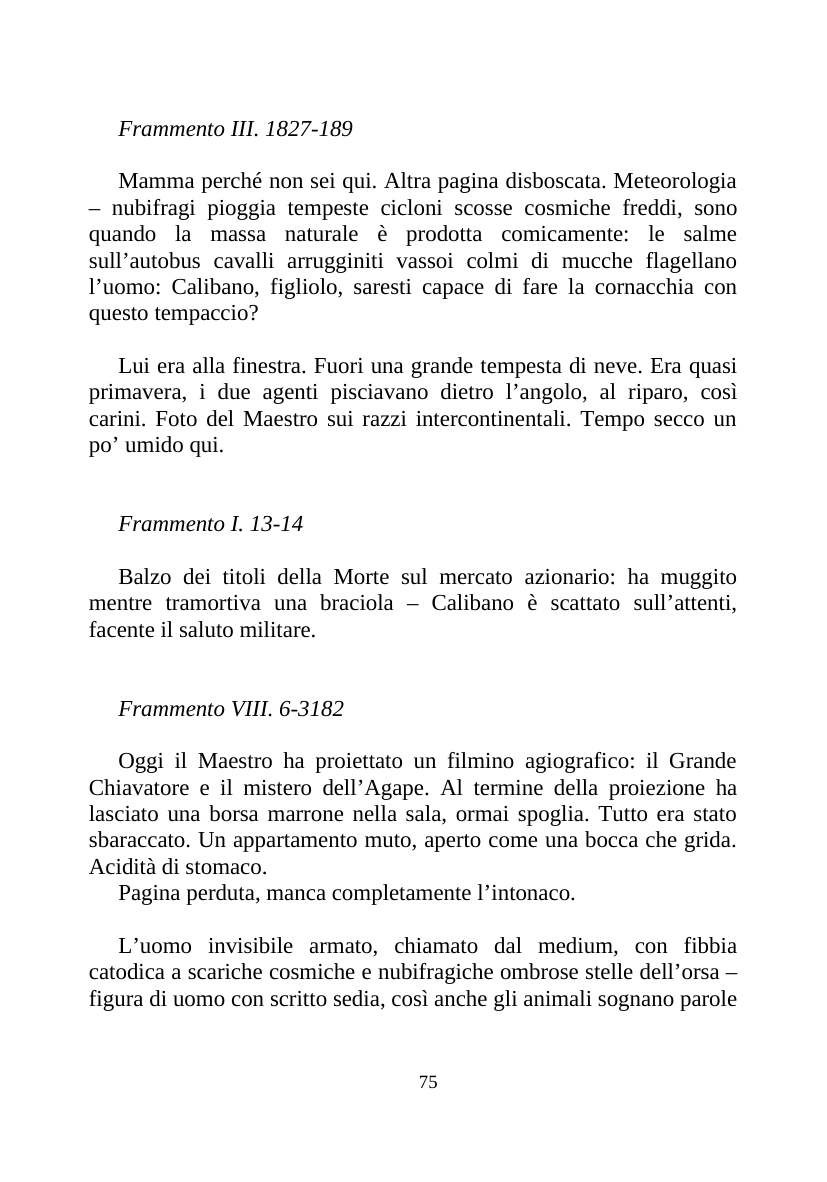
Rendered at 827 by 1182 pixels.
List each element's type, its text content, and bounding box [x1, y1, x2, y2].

text Oggi il Maestro ha proiettato un filmino agiografico: il Grande Chiavatore e il mistero dell’Agape. Al termine della proiezione ha lasciato una borsa marrone nella sala, ormai spoglia. Tutto era stato sbaraccato. Un appartamento muto, aperto come una bocca che grida. Acidità di stomaco. [89, 747, 738, 879]
text Mamma perché non sei qui. Altra pagina disboscata. Meteorologia ‒ nubifragi pioggia tempeste cicloni scosse cosmiche freddi, sono quando la massa naturale è prodotta comicamente: le salme sull’autobus cavalli arrugginiti vassoi colmi di mucche flagellano l’uomo: Calibano, figliolo, saresti capace di fare la cornacchia con questo tempaccio? [89, 168, 738, 326]
text Lui era alla finestra. Fuori una grande tempesta di neve. Era quasi primavera, i due agenti pisciavano dietro l’angolo, al riparo, così carini. Foto del Maestro sui razzi intercontinentali. Tempo secco un po’ umido qui. [89, 352, 738, 457]
text Balzo dei titoli della Morte sul mercato azionario: ha muggito mentre tramortiva una braciola ‒ Calibano è scattato sull’attenti, facente il saluto militare. [89, 563, 738, 642]
text Frammento VIII. 6-3182 [89, 695, 738, 721]
text Frammento I. 13-14 [89, 510, 738, 537]
text L’uomo invisibile armato, chiamato dal medium, con fibbia catodica a scariche cosmiche e nubifragiche ombrose stelle dell’orsa – figura di uomo con scritto sedia, così anche gli animali sognano parole [89, 932, 738, 1011]
text Frammento III. 1827-189 [89, 115, 738, 141]
text Pagina perduta, manca completamente l’intonaco. [89, 879, 738, 906]
